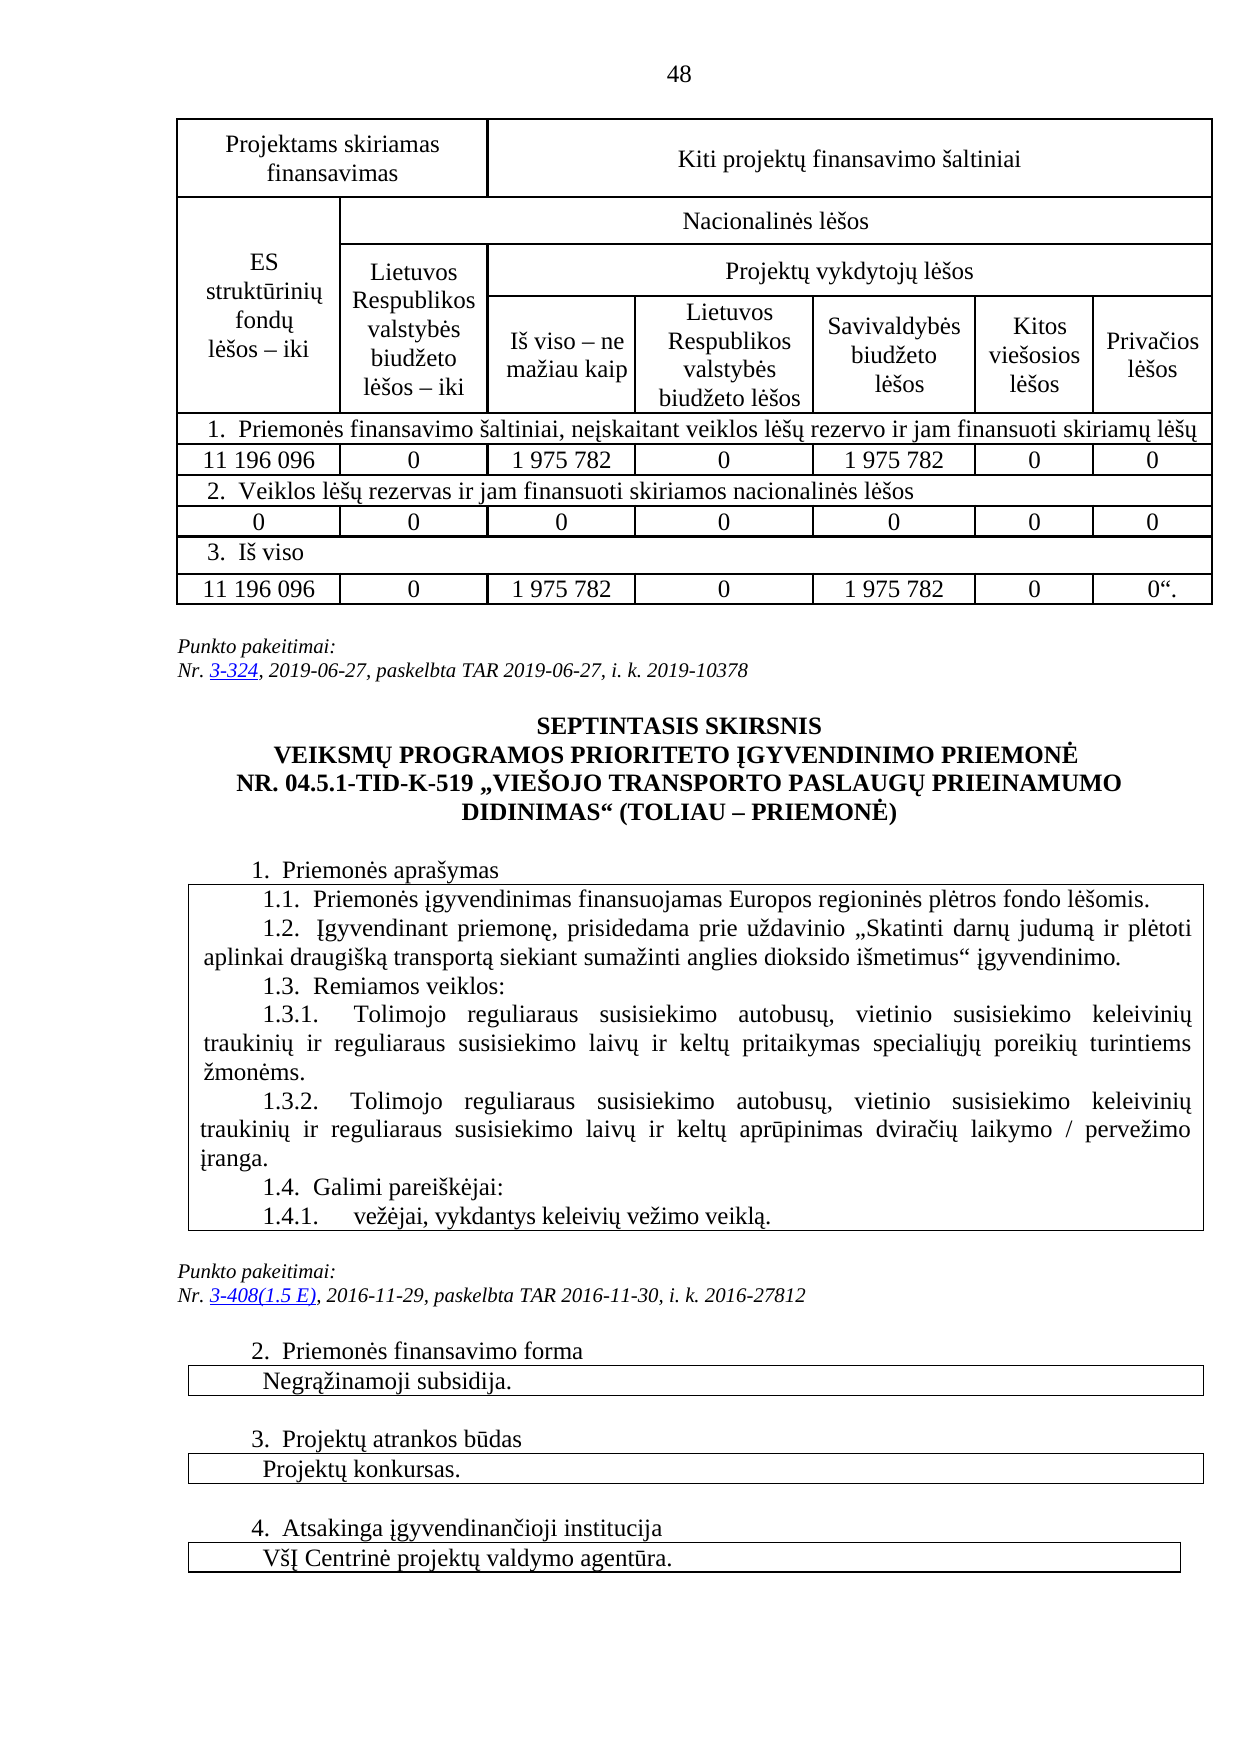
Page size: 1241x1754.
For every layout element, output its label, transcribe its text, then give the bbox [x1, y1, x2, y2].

table_cell 11 196 096 [178, 575, 339, 603]
text 2. Priemonės finansavimo forma [251, 1336, 1181, 1365]
table_cell 0 [341, 445, 486, 474]
table_header Projektams skiriamas finansavimas [178, 120, 486, 196]
table_cell 0 [976, 445, 1092, 474]
table_cell 0“. [1094, 575, 1211, 603]
text 3. Projektų atrankos būdas [251, 1424, 1181, 1453]
table_cell 1 975 782 [814, 575, 974, 603]
table_header 1.1. Priemonės įgyvendinimas finansuojamas Europos regioninės plėtros fondo lėšomis. [189, 885, 1203, 913]
table_header Kiti projektų finansavimo šaltiniai [489, 120, 1211, 196]
table_cell Savivaldybės biudžeto lėšos [814, 297, 974, 412]
text Nr. 3-324, 2019-06-27, paskelbta TAR 2019-06-27, i. k. 2019-10378 [177, 658, 1181, 682]
table_cell 0 [1094, 507, 1211, 535]
text 1. Priemonės aprašymas [251, 855, 1181, 883]
table_cell 0 [178, 507, 339, 535]
table_cell Lietuvos Respublikos valstybės biudžeto lėšos – iki [341, 245, 486, 412]
table_cell 0 [636, 445, 812, 474]
table_header Projektų konkursas. [189, 1454, 1203, 1483]
table_cell Lietuvos Respublikos valstybės biudžeto lėšos [636, 297, 812, 412]
table_cell 0 [636, 507, 812, 535]
table_cell Projektų vykdytojų lėšos [489, 245, 1211, 295]
table_cell 11 196 096 [178, 445, 339, 474]
table_cell 0 [489, 507, 634, 535]
table_cell 1. Priemonės finansavimo šaltiniai, neįskaitant veiklos lėšų rezervo ir jam finansuoti skiriamų lėšų [178, 414, 1211, 443]
table_cell 0 [814, 507, 974, 535]
text SEPTINTASIS SKIRSNIS [177, 711, 1181, 740]
table_cell 0 [976, 575, 1092, 603]
table_cell 1.3. Remiamos veiklos: 1.3.1. Tolimojo reguliaraus susisiekimo autobusų, vietinio susisiekimo keleivinių traukinių ir reguliaraus susisiekimo laivų ir keltų pritaikymas specialiųjų poreikių turintiems žmonėms. 1.3.2. Tolimojo reguliaraus susisiekimo autobusų, vietinio susisiekimo keleivinių traukinių ir reguliaraus susisiekimo laivų ir keltų aprūpinimas dviračių laikymo / pervežimo įranga. [189, 971, 1203, 1172]
table_cell 1 975 782 [814, 445, 974, 474]
text VEIKSMŲ PROGRAMOS PRIORITETO ĮGYVENDINIMO PRIEMONĖ [177, 740, 1181, 768]
table_cell 1 975 782 [489, 575, 634, 603]
table_header Negrąžinamoji subsidija. [189, 1366, 1203, 1395]
table_cell Privačios lėšos [1094, 297, 1211, 412]
text 4. Atsakinga įgyvendinančioji institucija [251, 1513, 1181, 1542]
table_cell 0 [341, 575, 486, 603]
text Nr. 3-408(1.5 E), 2016-11-29, paskelbta TAR 2016-11-30, i. k. 2016-27812 [177, 1283, 1181, 1307]
table_cell Iš viso – ne mažiau kaip [489, 297, 634, 412]
table_cell 0 [976, 507, 1092, 535]
table_cell 1.4. Galimi pareiškėjai: 1.4.1. vežėjai, vykdantys keleivių vežimo veiklą. [189, 1172, 1203, 1229]
table_cell 3. Iš viso [178, 538, 1211, 572]
table_cell 0 [636, 575, 812, 603]
table_cell 2. Veiklos lėšų rezervas ir jam finansuoti skiriamos nacionalinės lėšos [178, 476, 1211, 504]
table_cell 0 [1094, 445, 1211, 474]
table_header VšĮ Centrinė projektų valdymo agentūra. [189, 1543, 1180, 1571]
text Punkto pakeitimai: [177, 634, 1181, 658]
table_cell 1 975 782 [489, 445, 634, 474]
text Punkto pakeitimai: [177, 1259, 1181, 1283]
table_cell 1.2. Įgyvendinant priemonę, prisidedama prie uždavinio „Skatinti darnų judumą ir plėtoti aplinkai draugišką transportą siekiant sumažinti anglies dioksido išmetimus“ įgyvendinimo. [189, 913, 1203, 971]
table_cell ES struktūrinių fondų lėšos – iki [178, 198, 339, 412]
text NR. 04.5.1-TID-K-519 „viešojo transporto paslaugų prieinamumo didinimas“ (TOLIAU – priemonė) [177, 768, 1181, 826]
table_cell Kitos viešosios lėšos [976, 297, 1092, 412]
table_cell Nacionalinės lėšos [341, 198, 1211, 243]
table_cell 0 [341, 507, 486, 535]
